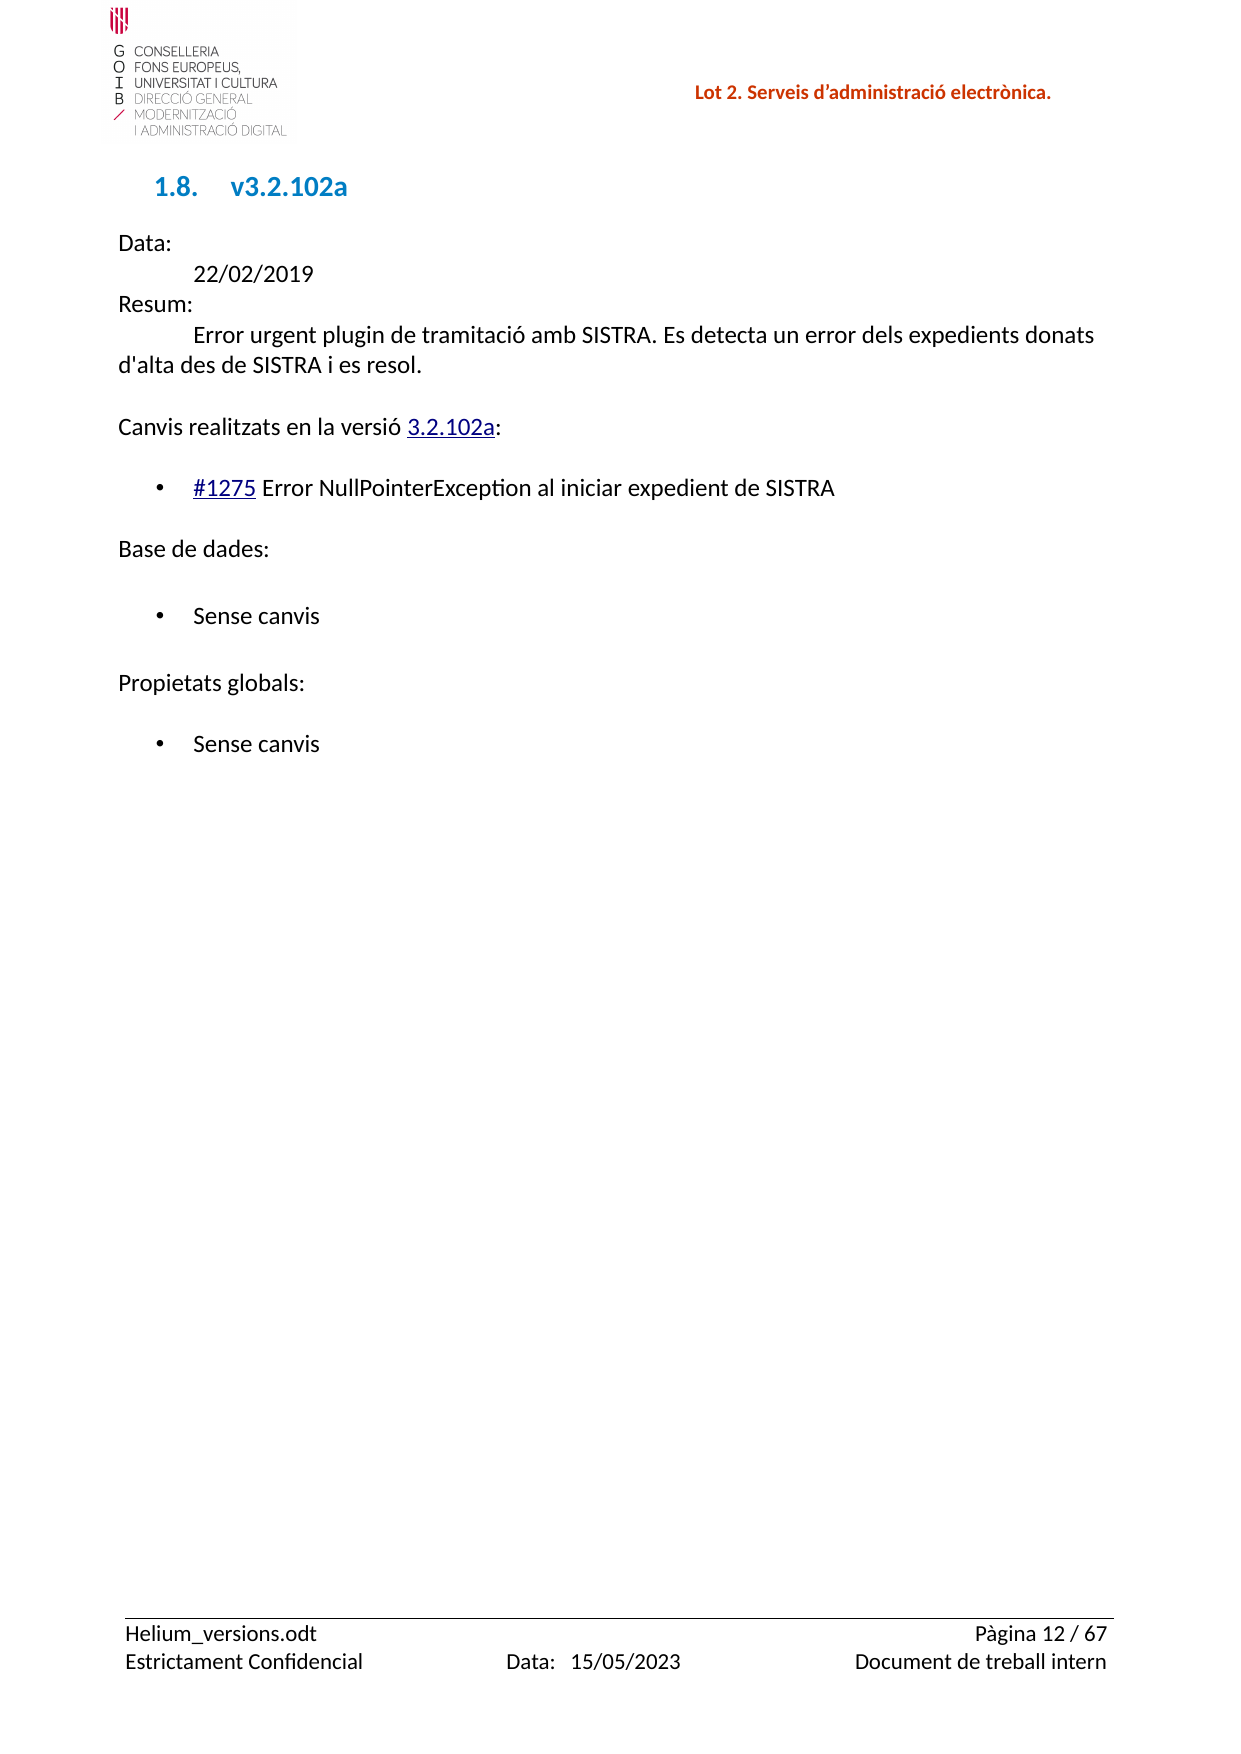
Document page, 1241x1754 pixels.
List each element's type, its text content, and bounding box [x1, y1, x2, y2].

text Propietats globals: [118, 667, 1122, 697]
text Resum: [118, 289, 1122, 319]
text Error urgent plugin de tramitació amb SISTRA. Es detecta un error dels expedients donats d'alta des de SISTRA i es resol. [118, 319, 1122, 380]
list Sense canvis [156, 728, 1122, 758]
subtitle v3.2.102a [153, 168, 1122, 204]
list Sense canvis [156, 600, 1122, 630]
text Canvis realitzats en la versió 3.2.102a: [118, 411, 1122, 441]
list #1275 Error NullPointerException al iniciar expedient de SISTRA [156, 472, 1122, 502]
text Base de dades: [118, 533, 1122, 563]
picture [100, 0, 297, 144]
text 22/02/2019 [118, 258, 1122, 289]
text Data: [118, 228, 1122, 258]
